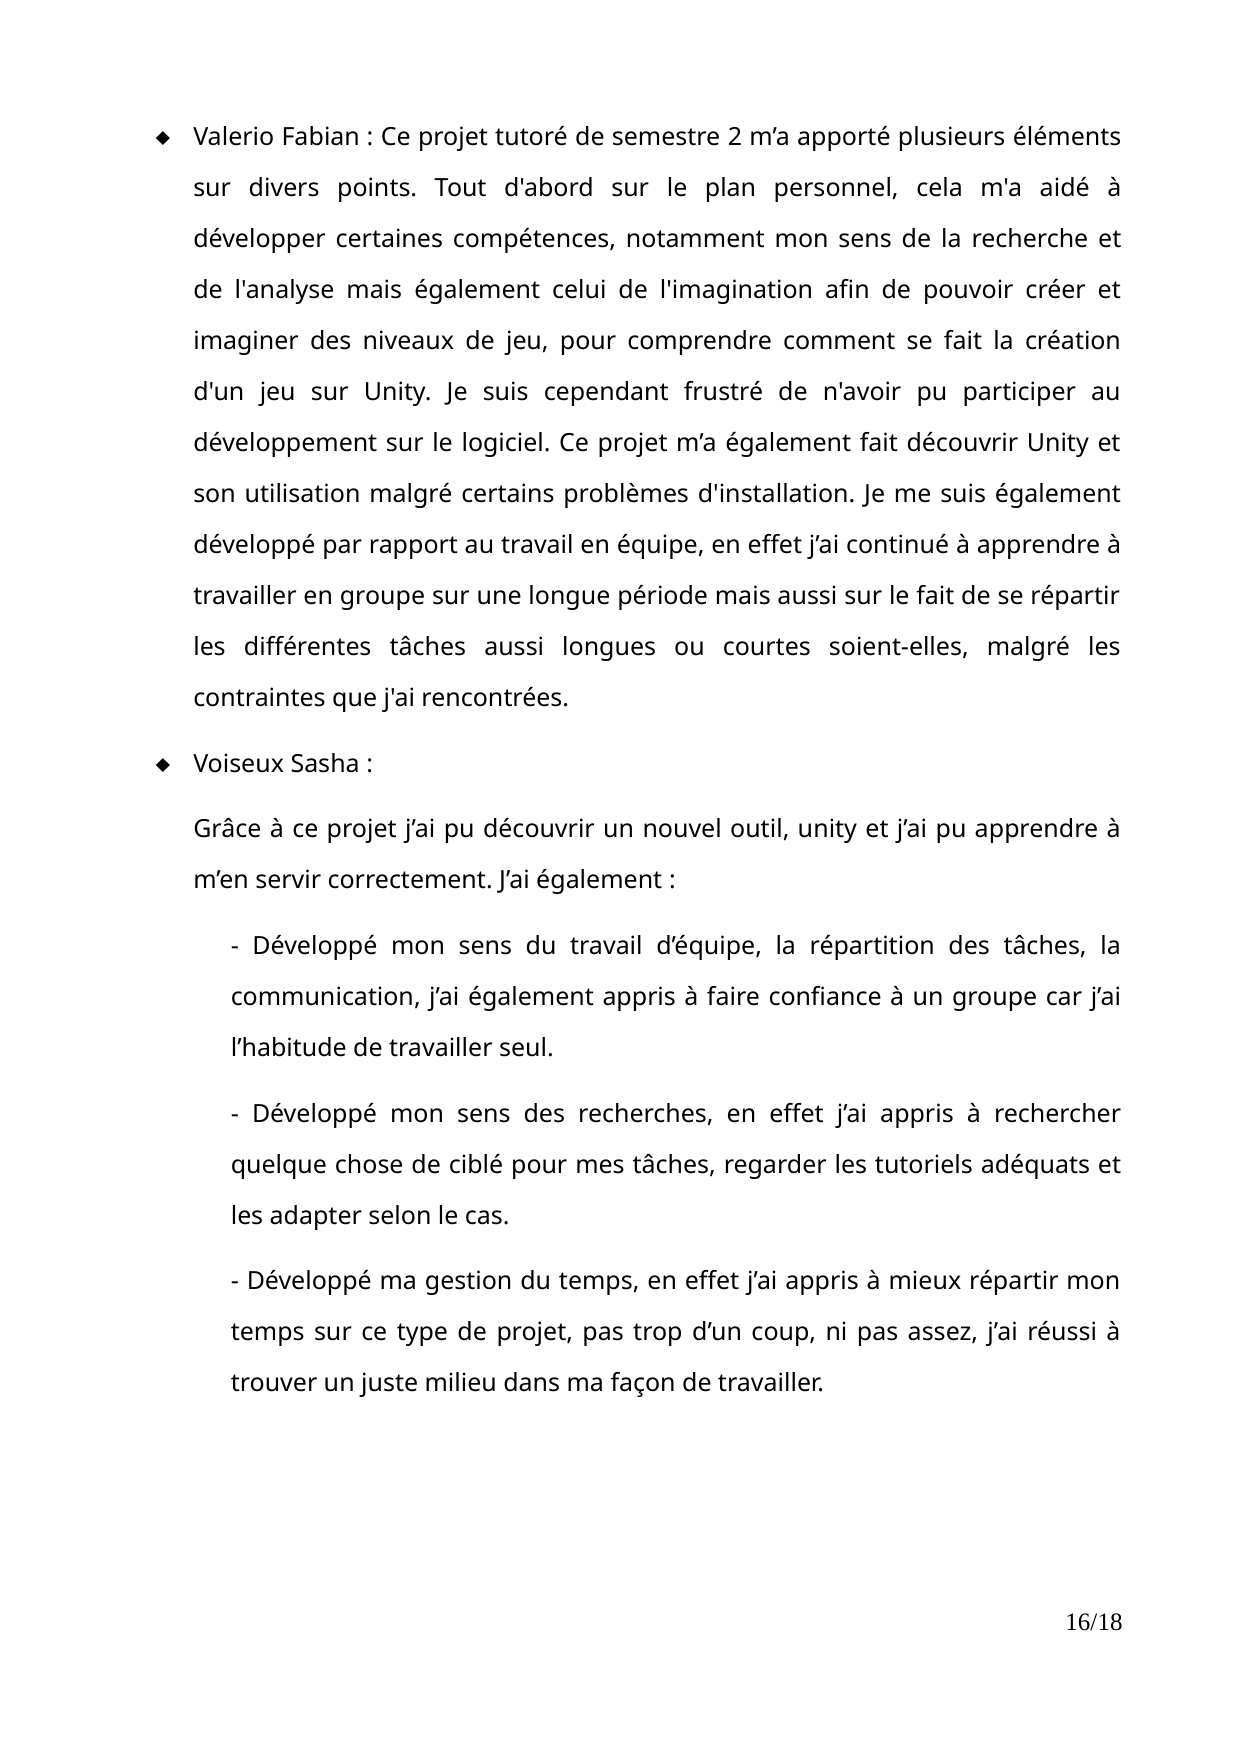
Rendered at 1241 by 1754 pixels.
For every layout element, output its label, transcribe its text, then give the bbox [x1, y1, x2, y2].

list Voiseux Sasha : [156, 745, 1122, 779]
list Valerio Fabian : Ce projet tutoré de semestre 2 m’a apporté plusieurs éléments sur divers points. Tout d'abord sur le plan personnel, cela m'a aidé à développer certaines compétences, notamment mon sens de la recherche et de l'analyse mais également celui de l'imagination afin de pouvoir créer et imaginer des niveaux de jeu, pour comprendre comment se fait la création d'un jeu sur Unity. Je suis cependant frustré de n'avoir pu participer au développement sur le logiciel. Ce projet m’a également fait découvrir Unity et son utilisation malgré certains problèmes d'installation. Je me suis également développé par rapport au travail en équipe, en effet j’ai continué à apprendre à travailler en groupe sur une longue période mais aussi sur le fait de se répartir les différentes tâches aussi longues ou courtes soient-elles, malgré les contraintes que j'ai rencontrées. [156, 118, 1122, 714]
list - Développé mon sens du travail d’équipe, la répartition des tâches, la communication, j’ai également appris à faire confiance à un groupe car j’ai l’habitude de travailler seul. [193, 927, 1122, 1064]
list - Développé mon sens des recherches, en effet j’ai appris à rechercher quelque chose de ciblé pour mes tâches, regarder les tutoriels adéquats et les adapter selon le cas. [193, 1095, 1122, 1231]
list Grâce à ce projet j’ai pu découvrir un nouvel outil, unity et j’ai pu apprendre à m’en servir correctement. J’ai également : [156, 811, 1122, 896]
list - Développé ma gestion du temps, en effet j’ai appris à mieux répartir mon temps sur ce type de projet, pas trop d’un coup, ni pas assez, j’ai réussi à trouver un juste milieu dans ma façon de travailler. [193, 1263, 1122, 1399]
